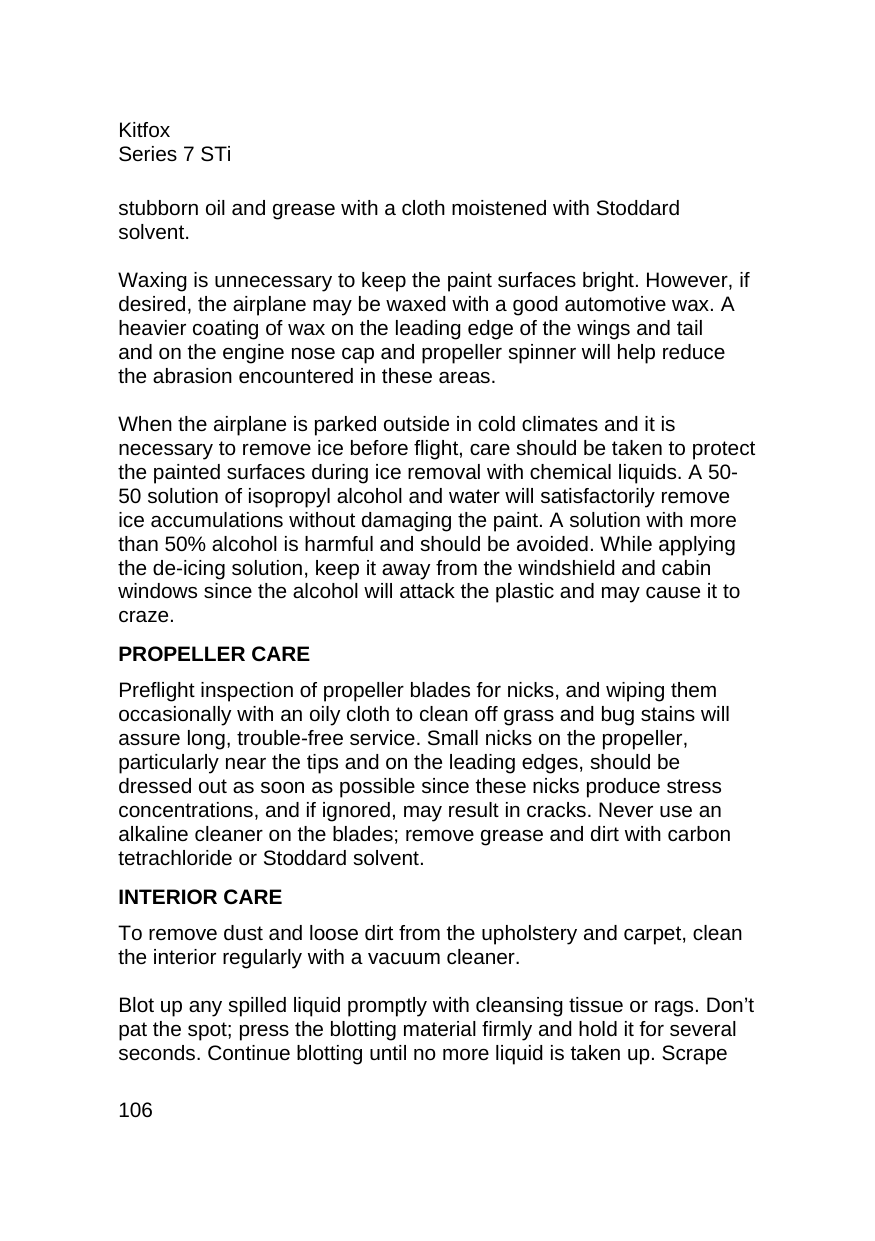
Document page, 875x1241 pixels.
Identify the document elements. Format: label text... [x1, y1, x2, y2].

text Preflight inspection of propeller blades for nicks, and wiping them occasionally with an oily cloth to clean off grass and bug stains will assure long, trouble-free service. Small nicks on the propeller, [118, 678, 756, 750]
subtitle PROPELLER CARE [118, 642, 756, 666]
text To remove dust and loose dirt from the upholstery and carpet, clean the interior regularly with a vacuum cleaner. [118, 921, 756, 969]
text Waxing is unnecessary to keep the paint surfaces bright. However, if desired, the airplane may be waxed with a good automotive wax. A heavier coating of wax on the leading edge of the wings and tail [118, 268, 756, 340]
text Blot up any spilled liquid promptly with cleansing tissue or rags. Don’t pat the spot; press the blotting material firmly and hold it for several seconds. Continue blotting until no more liquid is taken up. Scrape [118, 993, 756, 1065]
text and on the engine nose cap and propeller spinner will help reduce the abrasion encountered in these areas. [118, 340, 756, 388]
text stubborn oil and grease with a cloth moistened with Stoddard solvent. [118, 196, 756, 244]
text When the airplane is parked outside in cold climates and it is necessary to remove ice before flight, care should be taken to protect the painted surfaces during ice removal with chemical liquids. A 50-50 solution of isopropyl alcohol and water will satisfactorily remove ice accumulations without damaging the paint. A solution with more than 50% alcohol is harmful and should be avoided. While applying the de-icing solution, keep it away from the windshield and cabin windows since the alcohol will attack the plastic and may cause it to craze. [118, 412, 756, 627]
text particularly near the tips and on the leading edges, should be dressed out as soon as possible since these nicks produce stress concentrations, and if ignored, may result in cracks. Never use an alkaline cleaner on the blades; remove grease and dirt with carbon tetrachloride or Stoddard solvent. [118, 750, 756, 870]
subtitle INTERIOR CARE [118, 884, 756, 908]
